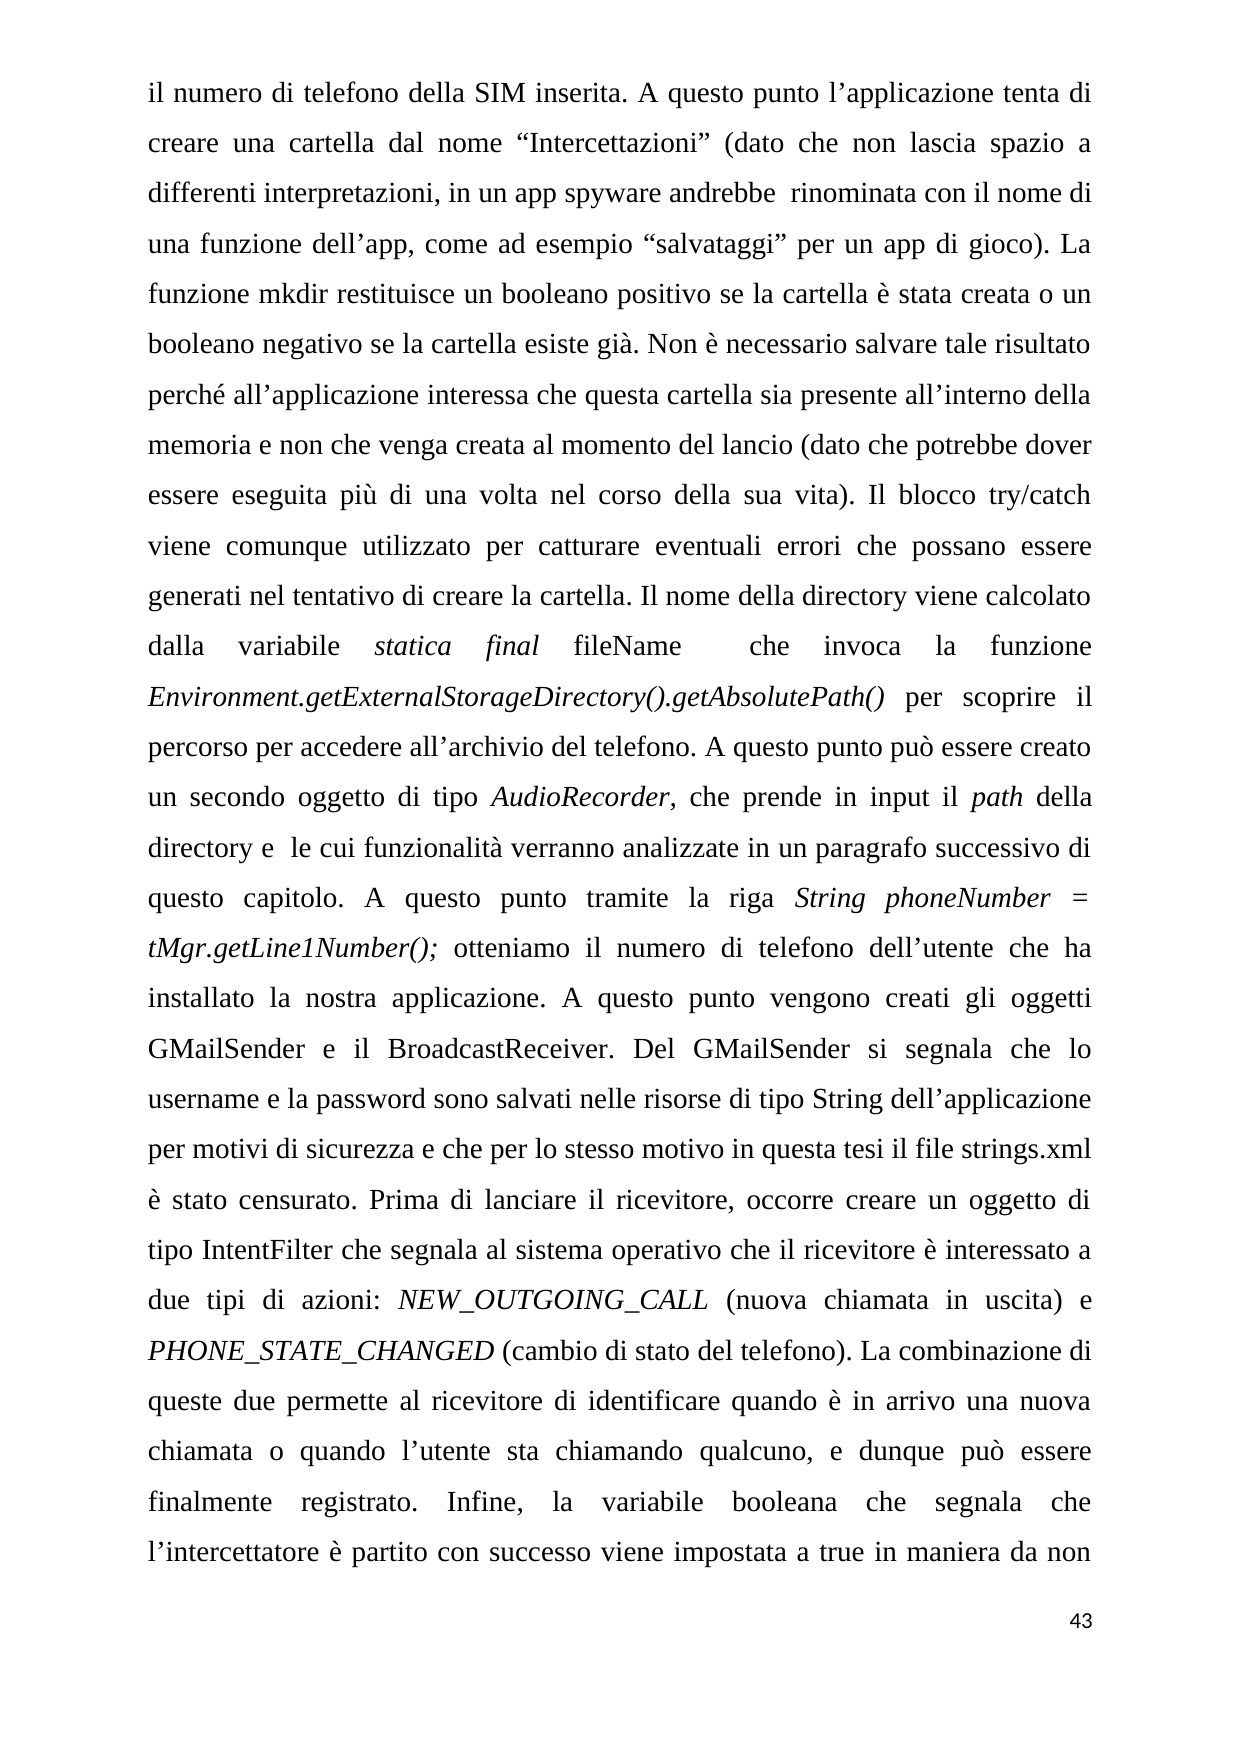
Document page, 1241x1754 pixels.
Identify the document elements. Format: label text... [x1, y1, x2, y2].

text il numero di telefono della SIM inserita. A questo punto l’applicazione tenta di creare una cartella dal nome “Intercettazioni” (dato che non lascia spazio a differenti interpretazioni, in un app spyware andrebbe rinominata con il nome di una funzione dell’app, come ad esempio “salvataggi” per un app di gioco). La funzione mkdir restituisce un booleano positivo se la cartella è stata creata o un booleano negativo se la cartella esiste già. Non è necessario salvare tale risultato perché all’applicazione interessa che questa cartella sia presente all’interno della memoria e non che venga creata al momento del lancio (dato che potrebbe dover essere eseguita più di una volta nel corso della sua vita). Il blocco try/catch viene comunque utilizzato per catturare eventuali errori che possano essere generati nel tentativo di creare la cartella. Il nome della directory viene calcolato dalla variabile statica final fileName che invoca la funzione Environment.getExternalStorageDirectory().getAbsolutePath() per scoprire il percorso per accedere all’archivio del telefono. A questo punto può essere creato un secondo oggetto di tipo AudioRecorder, che prende in input il path della directory e le cui funzionalità verranno analizzate in un paragrafo successivo di questo capitolo. A questo punto tramite la riga String phoneNumber = tMgr.getLine1Number(); otteniamo il numero di telefono dell’utente che ha installato la nostra applicazione. A questo punto vengono creati gli oggetti GMailSender e il BroadcastReceiver. Del GMailSender si segnala che lo username e la password sono salvati nelle risorse di tipo String dell’applicazione per motivi di sicurezza e che per lo stesso motivo in questa tesi il file strings.xml è stato censurato. Prima di lanciare il ricevitore, occorre creare un oggetto di tipo IntentFilter che segnala al sistema operativo che il ricevitore è interessato a due tipi di azioni: NEW_OUTGOING_CALL (nuova chiamata in uscita) e PHONE_STATE_CHANGED (cambio di stato del telefono). La combinazione di queste due permette al ricevitore di identificare quando è in arrivo una nuova chiamata o quando l’utente sta chiamando qualcuno, e dunque può essere finalmente registrato. Infine, la variabile booleana che segnala che l’intercettatore è partito con successo viene impostata a true in maniera da non [148, 75, 1092, 1568]
